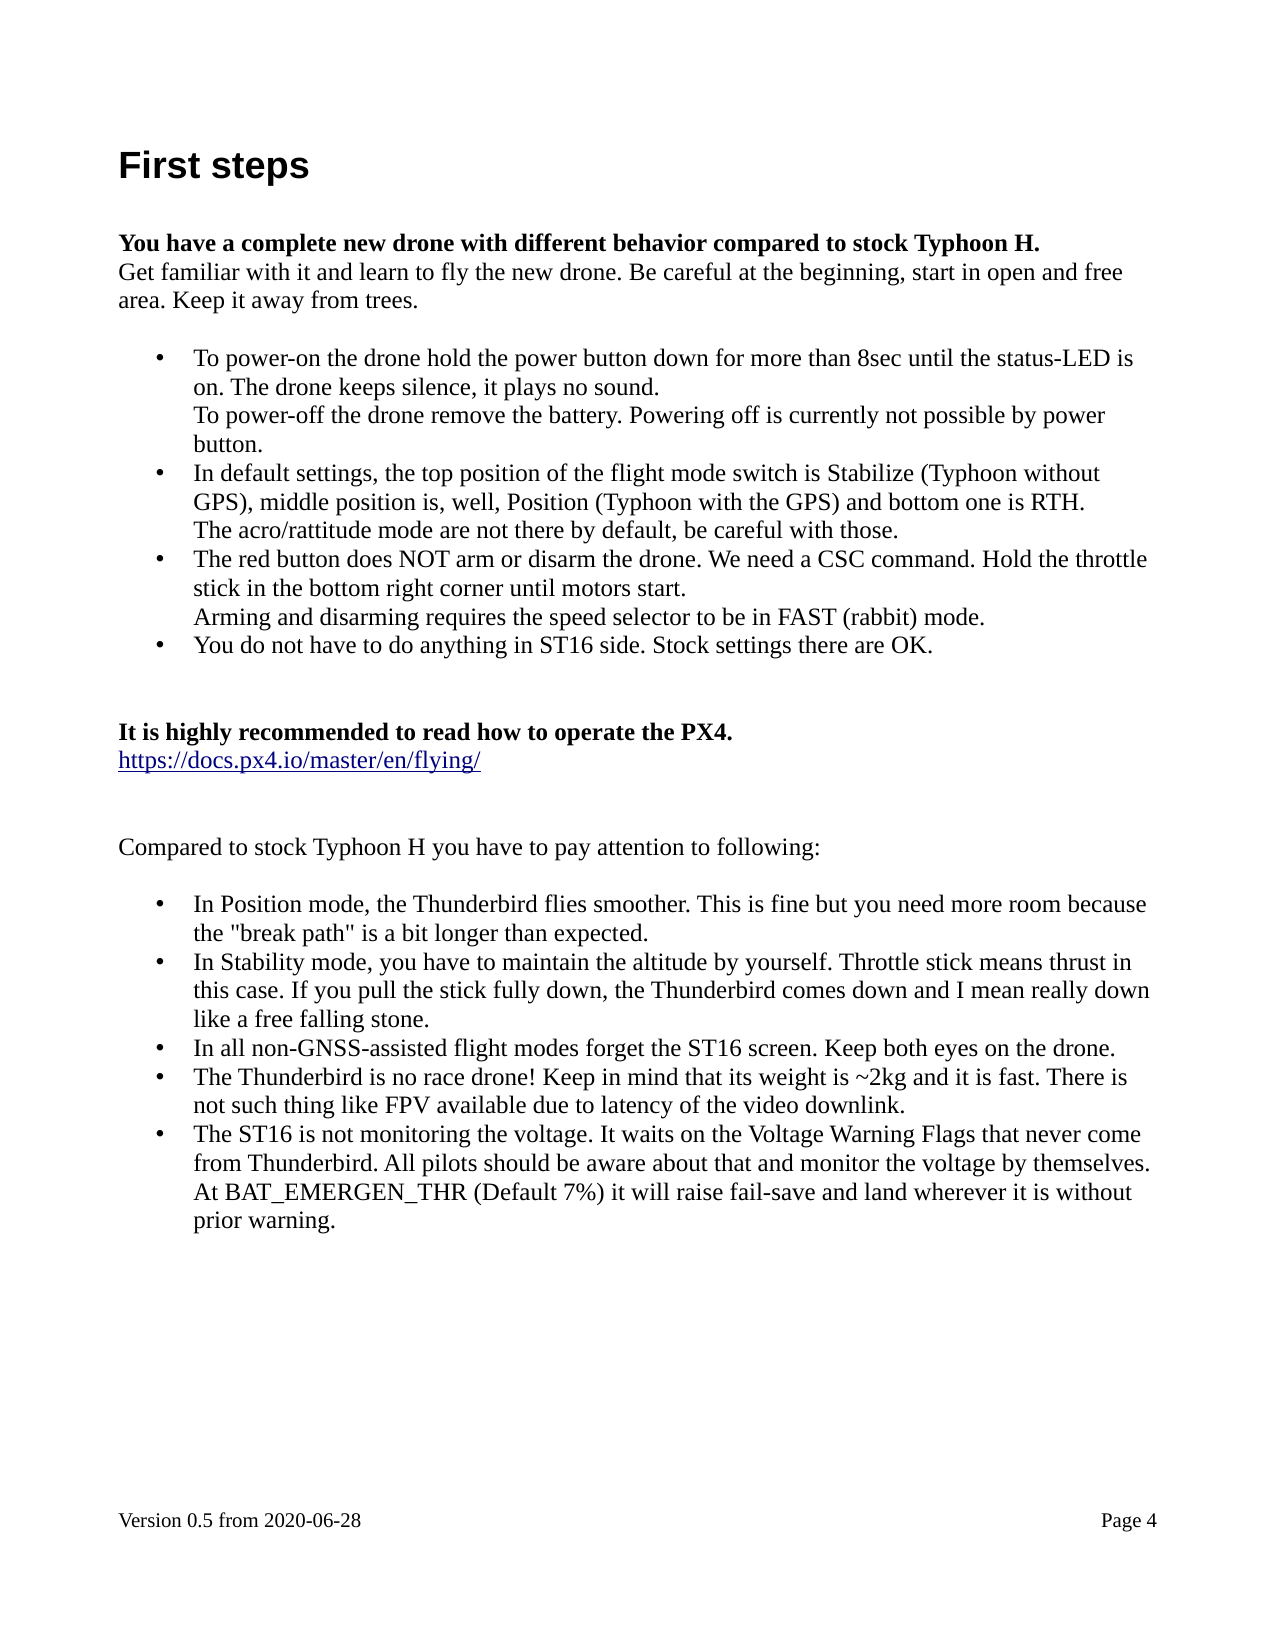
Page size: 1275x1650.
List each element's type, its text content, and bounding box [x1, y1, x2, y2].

list In default settings, the top position of the flight mode switch is Stabilize (Typhoon without GPS), middle position is, well, Position (Typhoon with the GPS) and bottom one is RTH. The acro/rattitude mode are not there by default, be careful with those. [156, 458, 1157, 544]
list In all non-GNSS-assisted flight modes forget the ST16 screen. Keep both eyes on the drone. [156, 1033, 1157, 1062]
list In Stability mode, you have to maintain the altitude by yourself. Throttle stick means thrust in this case. If you pull the stick fully down, the Thunderbird comes down and I mean really down like a free falling stone. [156, 947, 1157, 1033]
list In Position mode, the Thunderbird flies smoother. This is fine but you need more room because the "break path" is a bit longer than expected. [156, 889, 1157, 947]
text Get familiar with it and learn to fly the new drone. Be careful at the beginning, start in open and free area. Keep it away from trees. [118, 257, 1157, 314]
subtitle First steps [118, 143, 1157, 187]
list To power-on the drone hold the power button down for more than 8sec until the status-LED is on. The drone keeps silence, it plays no sound. To power-off the drone remove the battery. Powering off is currently not possible by power button. [156, 343, 1157, 458]
text You have a complete new drone with different behavior compared to stock Typhoon H. [118, 228, 1157, 257]
list The Thunderbird is no race drone! Keep in mind that its weight is ~2kg and it is fast. There is not such thing like FPV available due to latency of the video downlink. [156, 1062, 1157, 1119]
list The ST16 is not monitoring the voltage. It waits on the Voltage Warning Flags that never come from Thunderbird. All pilots should be aware about that and monitor the voltage by themselves. At BAT_EMERGEN_THR (Default 7%) it will raise fail-save and land wherever it is without prior warning. [156, 1119, 1157, 1234]
list You do not have to do anything in ST16 side. Stock settings there are OK. [156, 631, 1157, 659]
text https://docs.px4.io/master/en/flying/ [118, 746, 1157, 774]
text It is highly recommended to read how to operate the PX4. [118, 717, 1157, 746]
text Compared to stock Typhoon H you have to pay attention to following: [118, 832, 1157, 861]
list The red button does NOT arm or disarm the drone. We need a CSC command. Hold the throttle stick in the bottom right corner until motors start. Arming and disarming requires the speed selector to be in FAST (rabbit) mode. [156, 544, 1157, 631]
